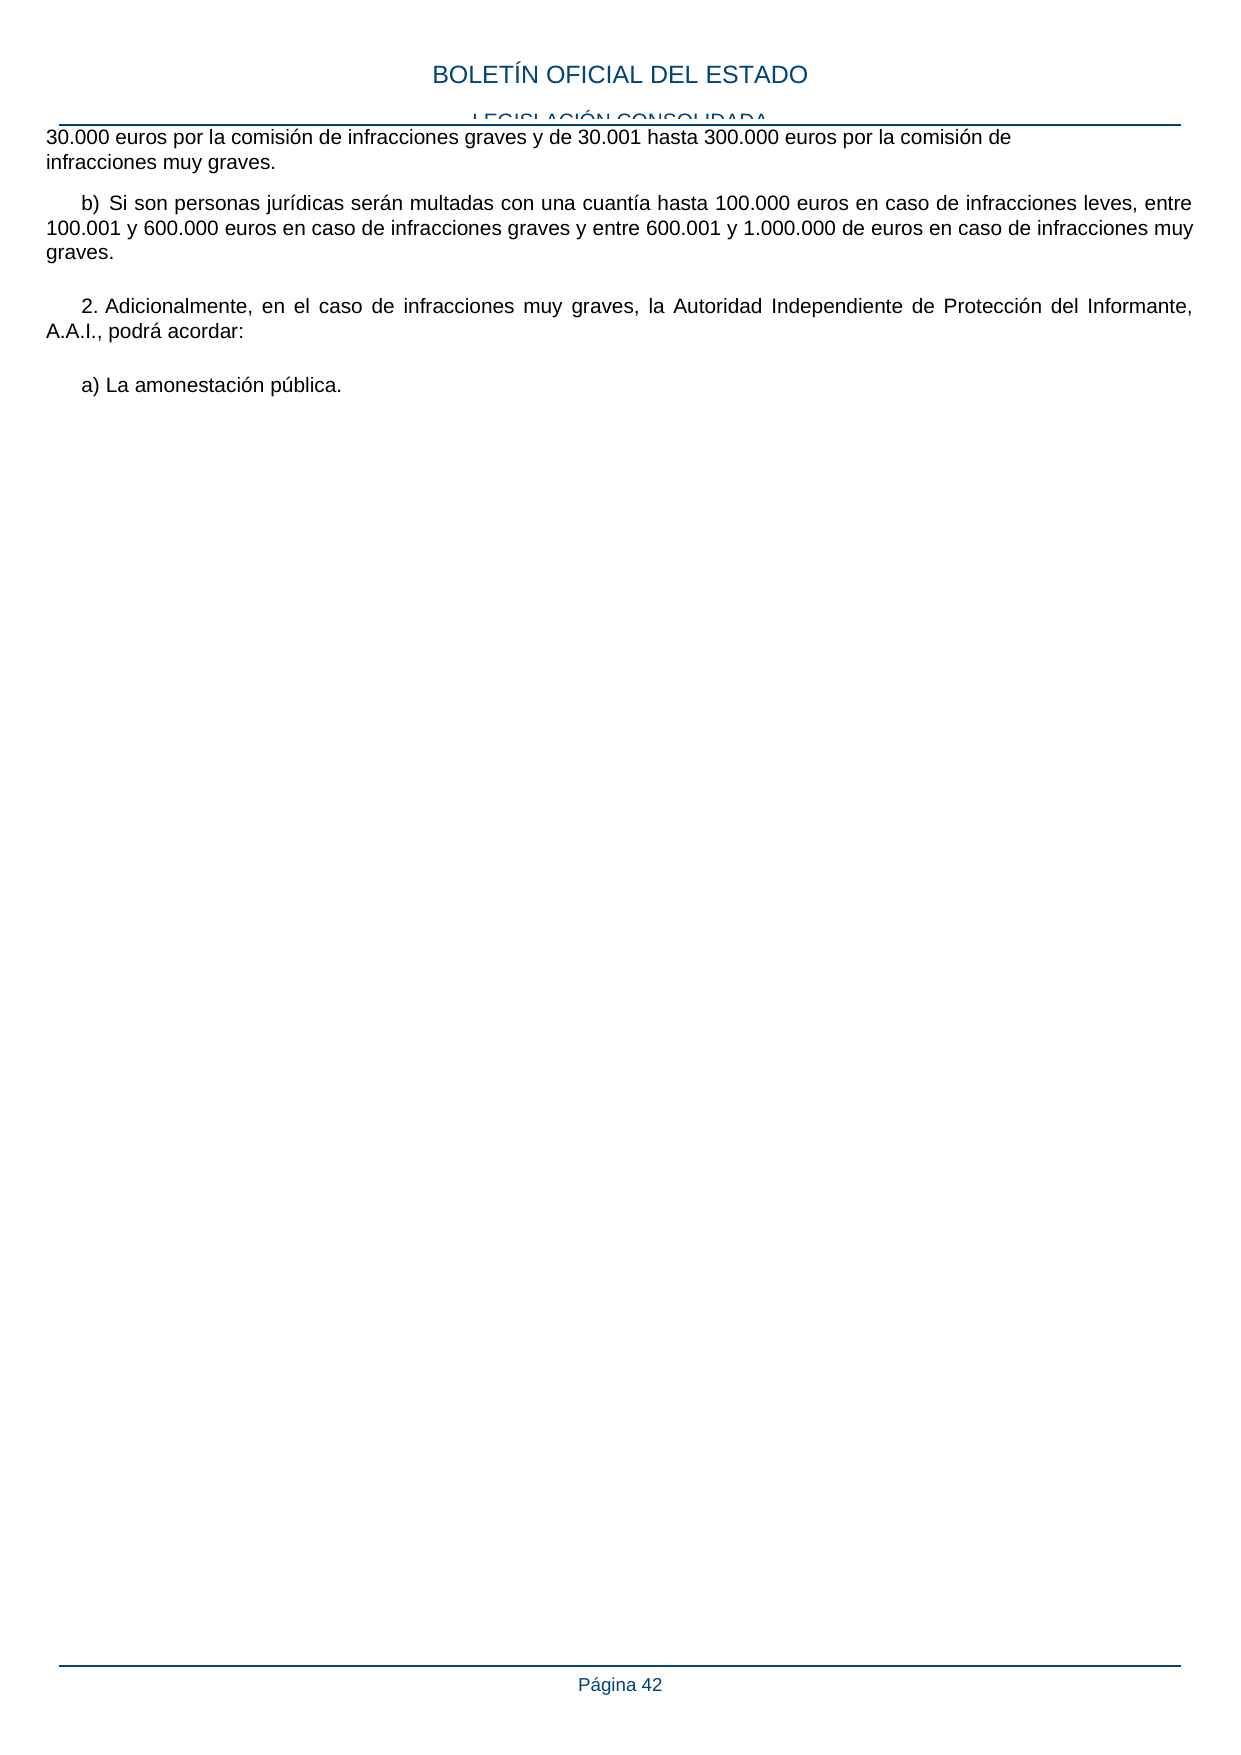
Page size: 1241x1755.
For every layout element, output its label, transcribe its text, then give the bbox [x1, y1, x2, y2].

list La amonestación pública. [46, 372, 1195, 396]
list Adicionalmente, en el caso de infracciones muy graves, la Autoridad Independiente de Protección del Informante, A.A.I., podrá acordar: [46, 294, 1195, 342]
list Si son personas jurídicas serán multadas con una cuantía hasta 100.000 euros en caso de infracciones leves, entre 100.001 y 600.000 euros en caso de infracciones graves y entre 600.001 y 1.000.000 de euros en caso de infracciones muy graves. [46, 191, 1195, 264]
text 30.000 euros por la comisión de infracciones graves y de 30.001 hasta 300.000 euros por la comisión de infracciones muy graves. [46, 125, 1052, 173]
